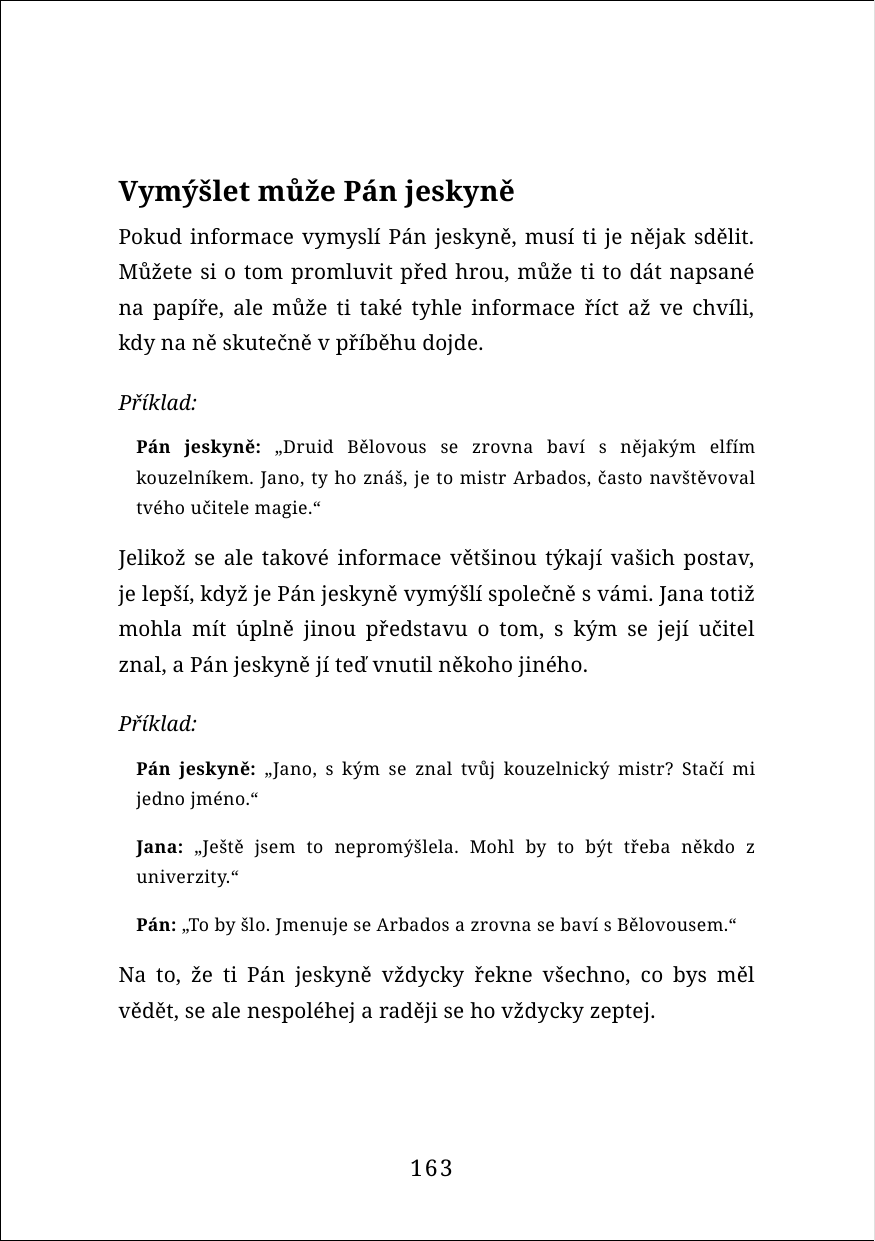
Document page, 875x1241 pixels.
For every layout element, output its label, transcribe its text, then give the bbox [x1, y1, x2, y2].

text Pán: „To by šlo. Jmenuje se Arbados a zrovna se baví s Bělovousem.“ [136, 912, 756, 937]
text Jana: „Ještě jsem to nepromýšlela. Mohl by to být třeba někdo z univerzity.“ [136, 834, 756, 889]
subtitle Vymýšlet může Pán jeskyně [118, 172, 756, 210]
text Pán jeskyně: „Jano, s kým se znal tvůj kouzelnický mistr? Stačí mi jedno jméno.“ [136, 756, 756, 811]
text Na to, že ti Pán jeskyně vždycky řekne všechno, co bys měl vědět, se ale nespoléhej a raději se ho vždycky zeptej. [118, 960, 756, 1024]
text Pán jeskyně: „Druid Bělovous se zrovna baví s nějakým elfím kouzelníkem. Jano, ty ho znáš, je to mistr Arbados, často navštěvoval tvého učitele magie.“ [136, 435, 756, 519]
text Příklad: [118, 709, 756, 737]
text Příklad: [118, 388, 756, 416]
text Jelikož se ale takové informace většinou týkají vašich postav, je lepší, když je Pán jeskyně vymýšlí společně s vámi. Jana totiž mohla mít úplně jinou představu o tom, s kým se její učitel znal, a Pán jeskyně jí teď vnutil někoho jiného. [118, 543, 756, 678]
text Pokud informace vymyslí Pán jeskyně, musí ti je nějak sdělit. Můžete si o tom promluvit před hrou, může ti to dát napsané na papíře, ale může ti také tyhle informace říct až ve chvíli, kdy na ně skutečně v příběhu dojde. [118, 222, 756, 357]
